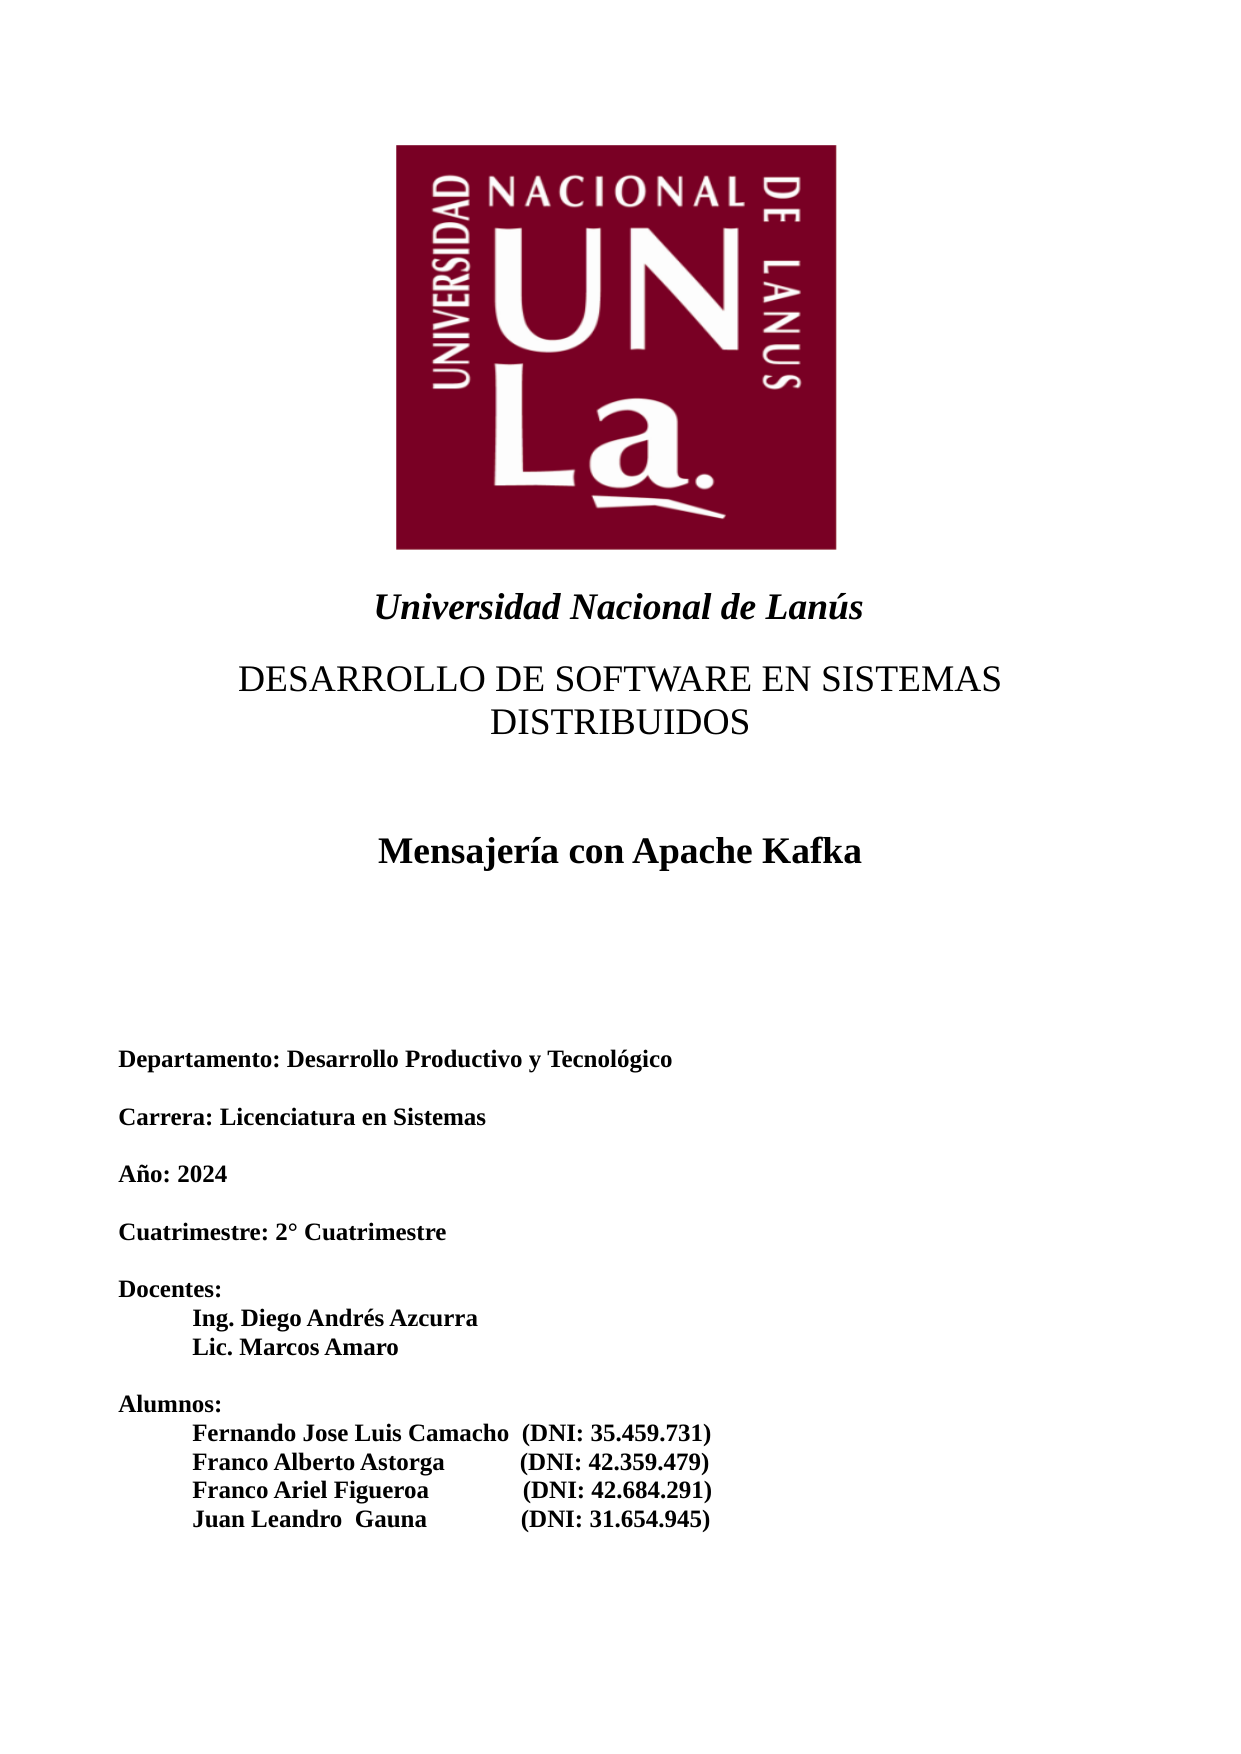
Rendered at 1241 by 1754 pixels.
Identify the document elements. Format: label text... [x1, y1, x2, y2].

text Carrera: Licenciatura en Sistemas [118, 1102, 1122, 1131]
text Año: 2024 [118, 1159, 1122, 1188]
picture [390, 141, 844, 556]
text Franco Ariel Figueroa (DNI: 42.684.291) [118, 1476, 1122, 1504]
text Universidad Nacional de Lanús [118, 584, 1122, 627]
text DESARROLLO DE SOFTWARE EN SISTEMAS DISTRIBUIDOS [118, 656, 1122, 742]
text Docentes: [118, 1274, 1122, 1303]
text Lic. Marcos Amaro [118, 1332, 1122, 1361]
text Mensajería con Apache Kafka [118, 829, 1122, 872]
text Ing. Diego Andrés Azcurra [118, 1303, 1122, 1332]
text Cuatrimestre: 2° Cuatrimestre [118, 1217, 1122, 1246]
text Franco Alberto Astorga (DNI: 42.359.479) [118, 1447, 1122, 1476]
text Departamento: Desarrollo Productivo y Tecnológico [118, 1044, 1122, 1073]
text Fernando Jose Luis Camacho (DNI: 35.459.731) [118, 1418, 1122, 1447]
text Juan Leandro Gauna (DNI: 31.654.945) [118, 1504, 1122, 1533]
text Alumnos: [118, 1389, 1122, 1418]
